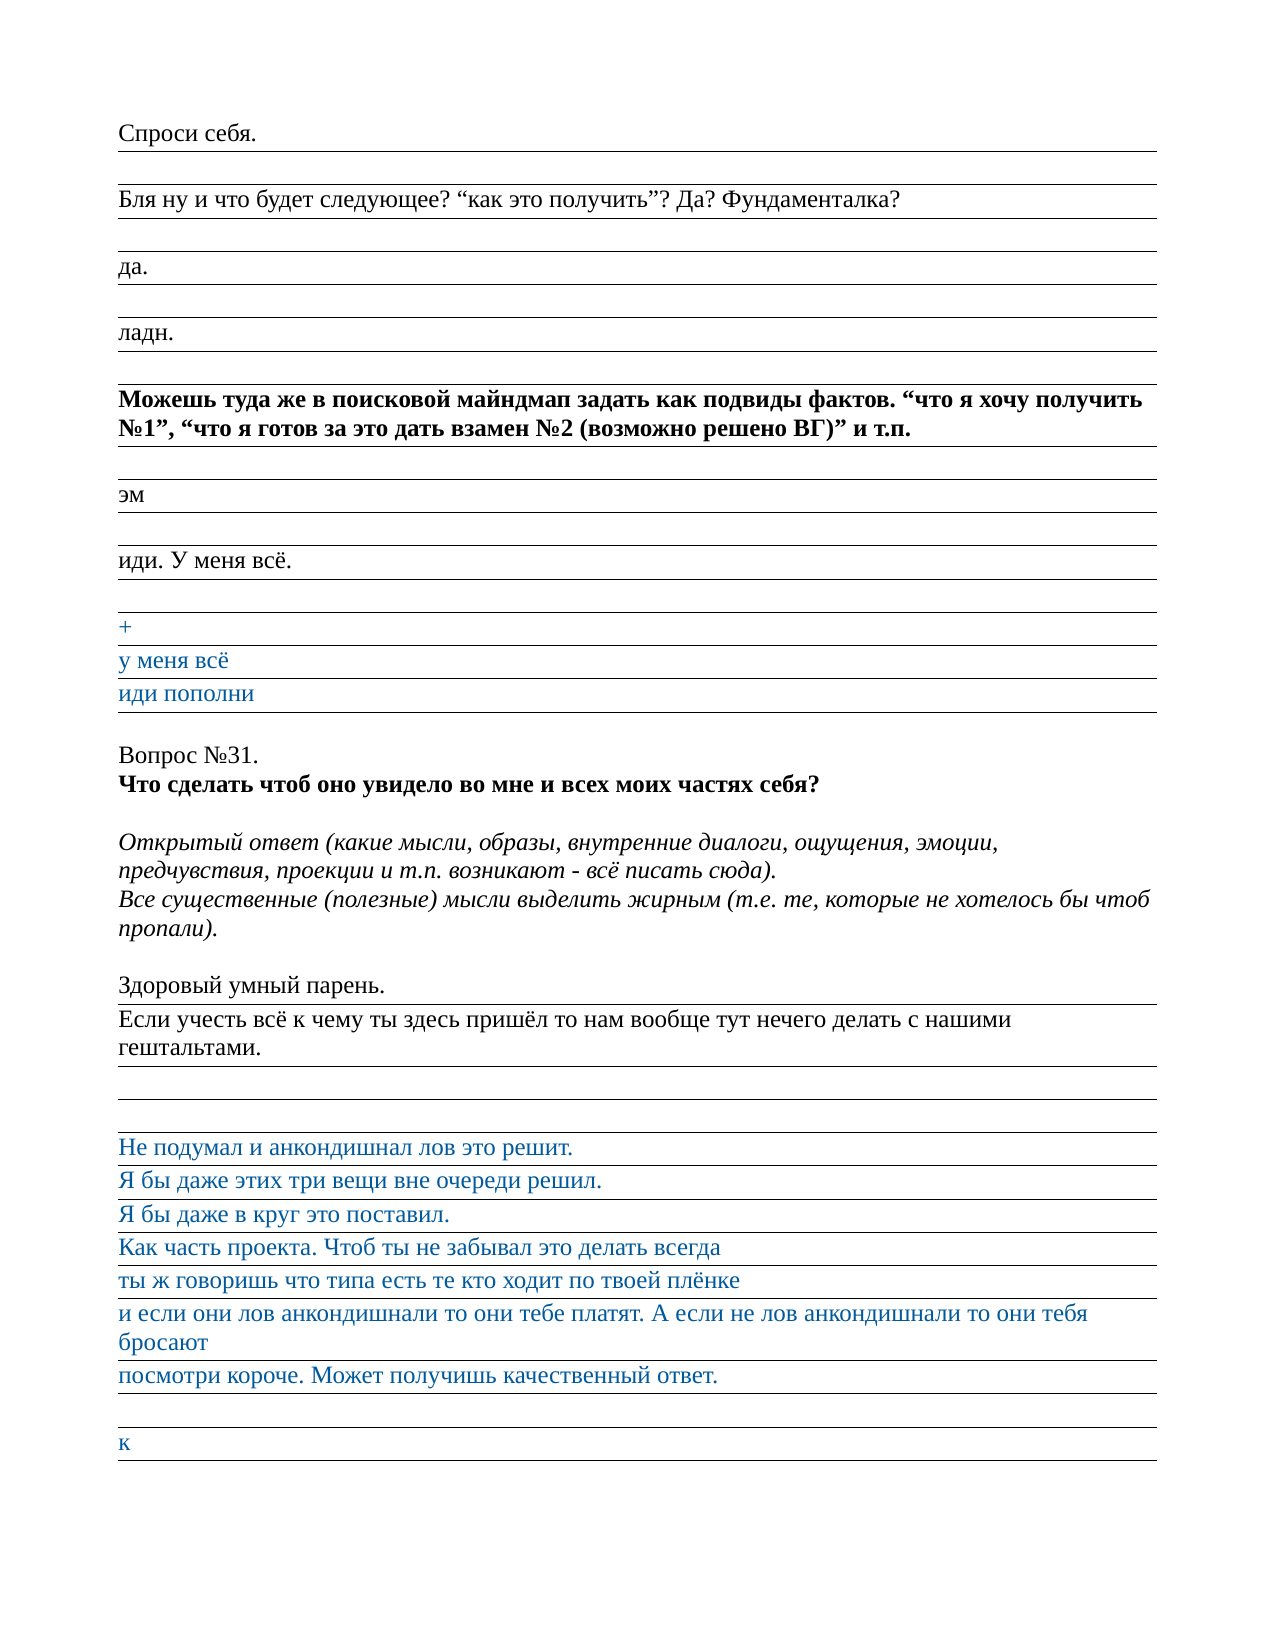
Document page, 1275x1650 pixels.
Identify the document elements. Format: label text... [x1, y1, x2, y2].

text Бля ну и что будет следующее? “как это получить”? Да? Фундаменталка? [118, 185, 1157, 218]
text Я бы даже этих три вещи вне очереди решил. [118, 1166, 1157, 1199]
text Можешь туда же в поисковой майндмап задать как подвиды фактов. “что я хочу получить №1”, “что я готов за это дать взамен №2 (возможно решено ВГ)” и т.п. [118, 385, 1157, 446]
text Все существенные (полезные) мысли выделить жирным (т.е. те, которые не хотелось бы чтоб пропали). [118, 884, 1157, 942]
text ты ж говоришь что типа есть те кто ходит по твоей плёнке [118, 1266, 1157, 1298]
text Здоровый умный парень. [118, 971, 1157, 1004]
text иди. У меня всё. [118, 546, 1157, 579]
text + [118, 613, 1157, 645]
text Я бы даже в круг это поставил. [118, 1200, 1157, 1232]
text Как часть проекта. Чтоб ты не забывал это делать всегда [118, 1233, 1157, 1265]
text к [118, 1428, 1157, 1460]
text Вопрос №31. [118, 741, 1157, 769]
text посмотри короче. Может получишь качественный ответ. [118, 1361, 1157, 1393]
text Открытый ответ (какие мысли, образы, внутренние диалоги, ощущения, эмоции, предчувствия, проекции и т.п. возникают - всё писать сюда). [118, 827, 1157, 884]
text да. [118, 252, 1157, 284]
text Если учесть всё к чему ты здесь пришёл то нам вообще тут нечего делать с нашими гештальтами. [118, 1005, 1157, 1066]
text у меня всё [118, 646, 1157, 678]
text Спроси себя. [118, 118, 1157, 151]
text Не подумал и анкондишнал лов это решит. [118, 1133, 1157, 1165]
text и если они лов анкондишнали то они тебе платят. А если не лов анкондишнали то они тебя бросают [118, 1299, 1157, 1360]
text Что сделать чтоб оно увидело во мне и всех моих частях себя? [118, 769, 1157, 798]
text ладн. [118, 318, 1157, 351]
text эм [118, 480, 1157, 512]
text иди пополни [118, 679, 1157, 712]
